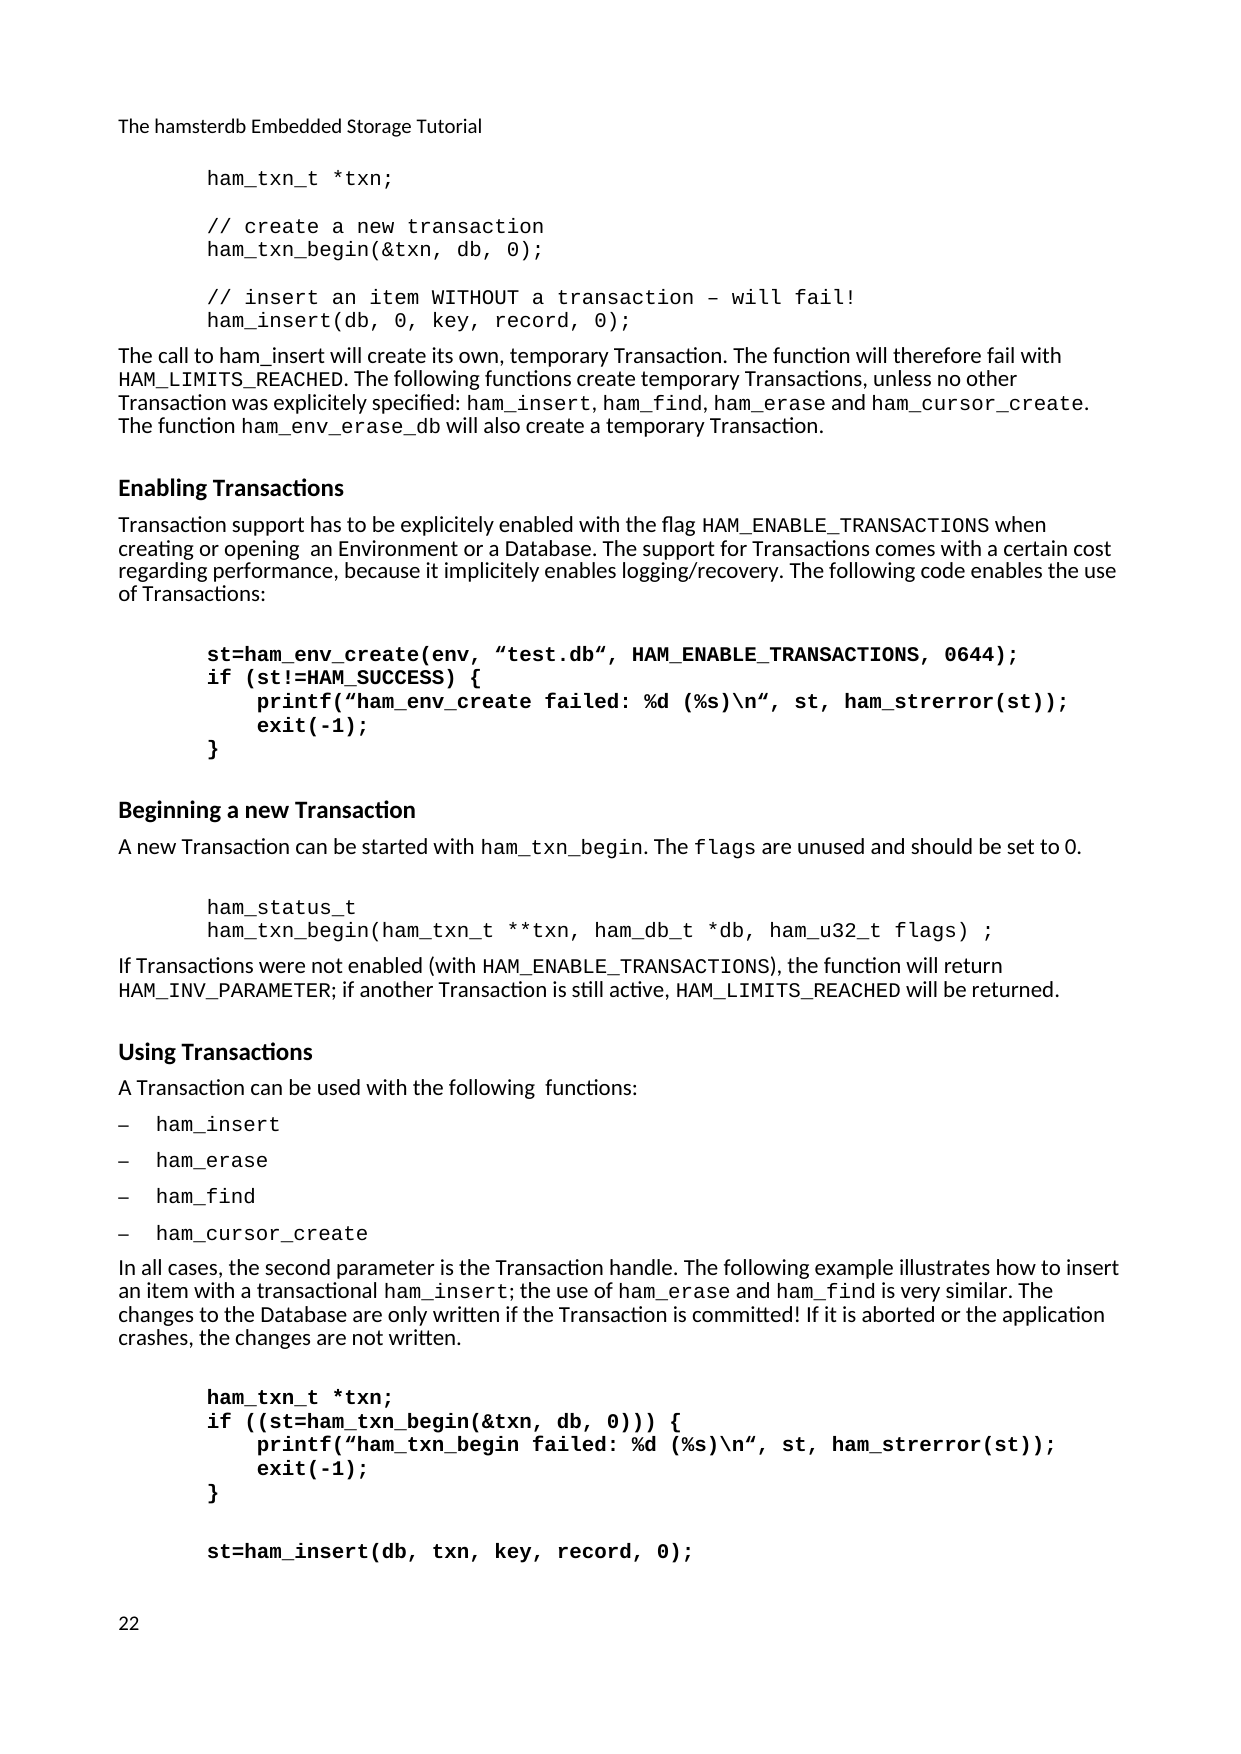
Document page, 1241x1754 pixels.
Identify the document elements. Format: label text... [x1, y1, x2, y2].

text st=ham_insert(db, txn, key, record, 0); [207, 1541, 1122, 1565]
list ham_insert [118, 1114, 1122, 1138]
list ham_cursor_create [118, 1222, 1122, 1246]
list ham_erase [118, 1150, 1122, 1174]
subtitle Beginning a new Transaction [118, 799, 1122, 824]
list ham_find [118, 1186, 1122, 1210]
text Transaction support has to be explicitely enabled with the flag HAM_ENABLE_TRANSACTIONS when creating or opening an Environment or a Database. The support for Transactions comes with a certain cost regarding performance, because it implicitely enables logging/recovery. The following code enables the use of Transactions: [118, 515, 1122, 608]
text A Transaction can be used with the following functions: [118, 1079, 1122, 1102]
text The call to ham_insert will create its own, temporary Transaction. The function will therefore fail with HAM_LIMITS_REACHED. The following functions create temporary Transactions, unless no other Transaction was explicitely specified: ham_insert, ham_find, ham_erase and ham_cursor_create. The function ham_env_erase_db will also create a temporary Transaction. [118, 346, 1122, 440]
subtitle Enabling Transactions [118, 478, 1122, 503]
text If Transactions were not enabled (with HAM_ENABLE_TRANSACTIONS), the function will return HAM_INV_PARAMETER; if another Transaction is still active, HAM_LIMITS_REACHED will be returned. [118, 956, 1122, 1004]
text ham_txn_t *txn; // create a new transaction ham_txn_begin(&txn, db, 0); // insert an item WITHOUT a transaction – will fail! ham_insert(db, 0, key, record, 0); [207, 168, 1122, 334]
text ham_txn_t *txn; if ((st=ham_txn_begin(&txn, db, 0))) { printf(“ham_txn_begin failed: %d (%s)\n“, st, ham_strerror(st)); exit(-1); } [207, 1387, 1122, 1505]
text st=ham_env_create(env, “test.db“, HAM_ENABLE_TRANSACTIONS, 0644); if (st!=HAM_SUCCESS) { printf(“ham_env_create failed: %d (%s)\n“, st, ham_strerror(st)); exit(-1); } [207, 644, 1122, 762]
text A new Transaction can be started with ham_txn_begin. The flags are unused and should be set to 0. [118, 837, 1122, 861]
subtitle Using Transactions [118, 1041, 1122, 1066]
text In all cases, the second parameter is the Transaction handle. The following example illustrates how to insert an item with a transactional ham_insert; the use of ham_erase and ham_find is very similar. The changes to the Database are only written if the Transaction is committed! If it is aborted or the application crashes, the changes are not written. [118, 1259, 1122, 1351]
text ham_status_t ham_txn_begin(ham_txn_t **txn, ham_db_t *db, ham_u32_t flags) ; [207, 897, 1122, 944]
